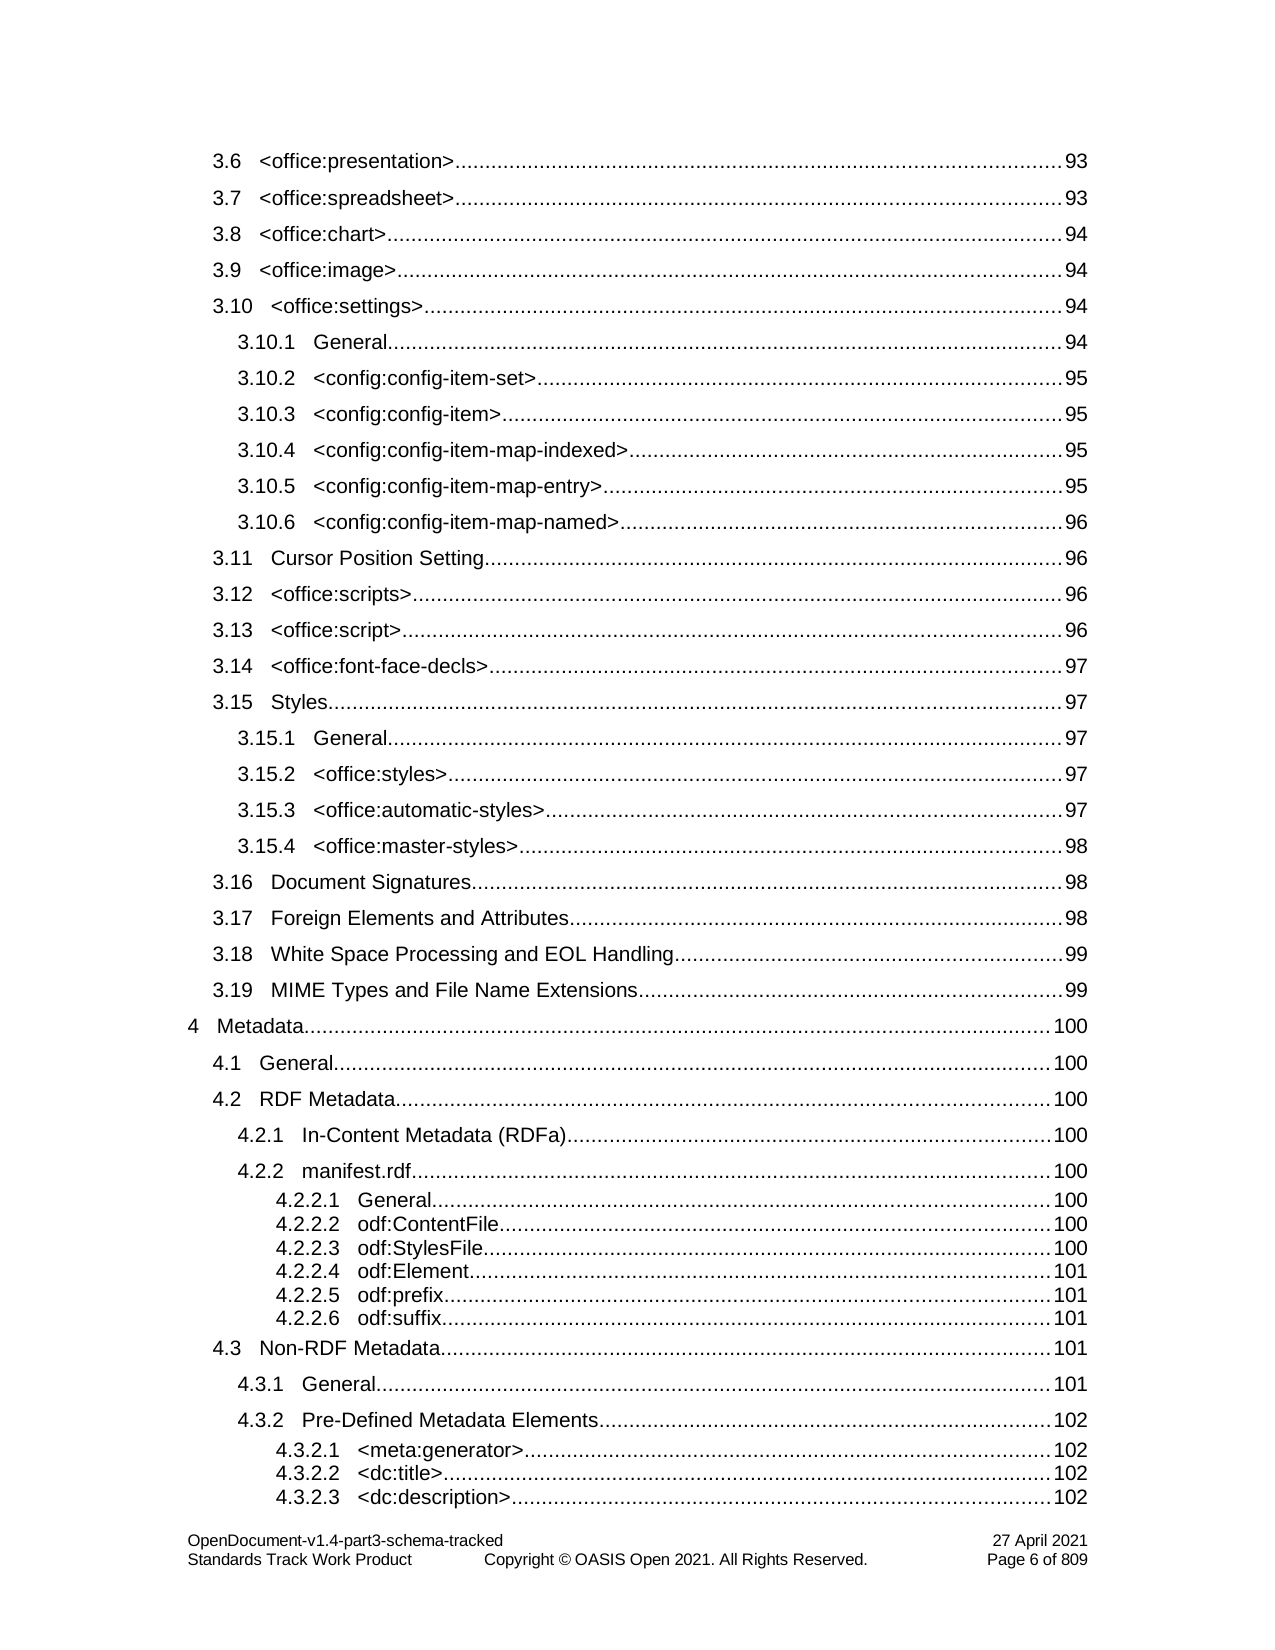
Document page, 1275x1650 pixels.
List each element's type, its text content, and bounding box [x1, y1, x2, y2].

text 3.11 Cursor Position Setting 96 [212, 546, 1088, 570]
text 3.18 White Space Processing and EOL Handling 99 [212, 943, 1088, 966]
text 3.15.3 <office:automatic-styles> 97 [237, 799, 1088, 822]
text 4.3.2 Pre-Defined Metadata Elements 102 [237, 1408, 1088, 1432]
text 4.2.2.1 General 100 [276, 1189, 1088, 1212]
text 4.3 Non-RDF Metadata 101 [212, 1336, 1088, 1360]
text 4.3.1 General 101 [237, 1372, 1088, 1396]
text 4.2.2 manifest.rdf 100 [237, 1159, 1088, 1183]
text 3.16 Document Signatures 98 [212, 871, 1088, 894]
text 3.10.3 <config:config-item> 95 [237, 402, 1088, 426]
text 3.15 Styles 97 [212, 691, 1088, 714]
text 4.2.2.5 odf:prefix 101 [276, 1283, 1088, 1307]
text 3.9 <office:image> 94 [212, 258, 1088, 282]
text 4.2.2.2 odf:ContentFile 100 [276, 1212, 1088, 1236]
text 4.2 RDF Metadata 100 [212, 1087, 1088, 1111]
text 3.17 Foreign Elements and Attributes 98 [212, 907, 1088, 930]
text 3.12 <office:scripts> 96 [212, 582, 1088, 606]
text 3.10.4 <config:config-item-map-indexed> 95 [237, 438, 1088, 462]
text 3.14 <office:font-face-decls> 97 [212, 654, 1088, 678]
text 4.2.1 In-Content Metadata (RDFa) 100 [237, 1123, 1088, 1147]
text 3.19 MIME Types and File Name Extensions 99 [212, 979, 1088, 1002]
text 3.7 <office:spreadsheet> 93 [212, 186, 1088, 209]
text 3.10.5 <config:config-item-map-entry> 95 [237, 474, 1088, 498]
text 3.10 <office:settings> 94 [212, 294, 1088, 318]
text 3.15.4 <office:master-styles> 98 [237, 835, 1088, 858]
text 3.10.2 <config:config-item-set> 95 [237, 366, 1088, 390]
text 4 Metadata 100 [187, 1015, 1088, 1038]
text 4.2.2.4 odf:Element 101 [276, 1259, 1088, 1283]
text 4.1 General 100 [212, 1051, 1088, 1074]
text 3.15.2 <office:styles> 97 [237, 763, 1088, 786]
text 4.3.2.3 <dc:description> 102 [276, 1485, 1088, 1509]
text 4.3.2.1 <meta:generator> 102 [276, 1438, 1088, 1462]
text 3.6 <office:presentation> 93 [212, 150, 1088, 173]
text 3.15.1 General 97 [237, 727, 1088, 750]
text 3.13 <office:script> 96 [212, 618, 1088, 642]
text 4.3.2.2 <dc:title> 102 [276, 1462, 1088, 1485]
text 3.8 <office:chart> 94 [212, 222, 1088, 246]
text 4.2.2.6 odf:suffix 101 [276, 1307, 1088, 1330]
text 3.10.6 <config:config-item-map-named> 96 [237, 510, 1088, 534]
text 4.2.2.3 odf:StylesFile 100 [276, 1236, 1088, 1259]
text 3.10.1 General 94 [237, 330, 1088, 354]
